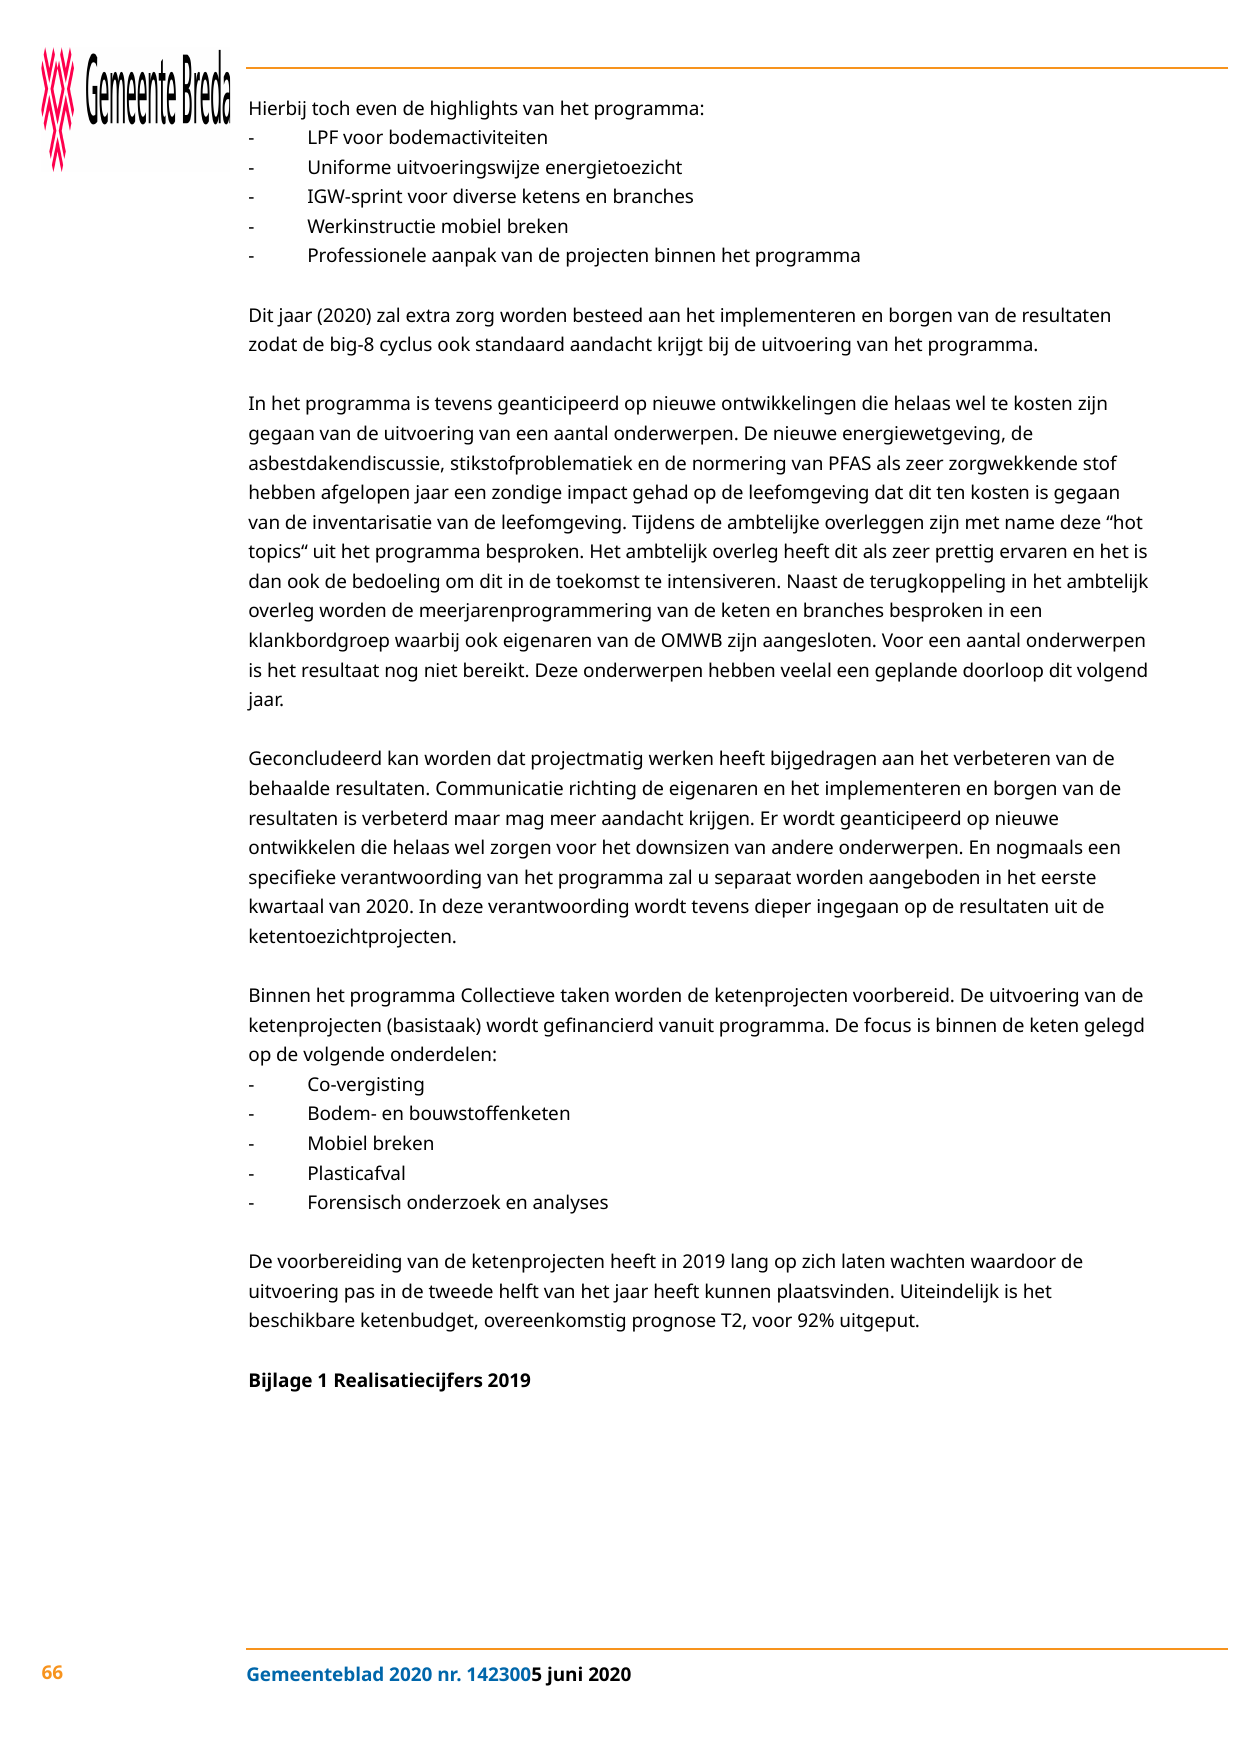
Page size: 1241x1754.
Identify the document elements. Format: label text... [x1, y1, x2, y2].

list Mobiel breken [248, 1130, 1152, 1156]
text Hierbij toch even de highlights van het programma: [248, 95, 1152, 121]
text In het programma is tevens geanticipeerd op nieuwe ontwikkelingen die helaas wel te kosten zijn gegaan van de uitvoering van een aantal onderwerpen. De nieuwe energiewetgeving, de asbestdakendiscussie, stikstofproblematiek en de normering van PFAS als zeer zorgwekkende stof hebben afgelopen jaar een zondige impact gehad op de leefomgeving dat dit ten kosten is gegaan van de inventarisatie van de leefomgeving. Tijdens de ambtelijke overleggen zijn met name deze “hot topics“ uit het programma besproken. Het ambtelijk overleg heeft dit als zeer prettig ervaren en het is dan ook de bedoeling om dit in de toekomst te intensiveren. Naast de terugkoppeling in het ambtelijk overleg worden de meerjarenprogrammering van de keten en branches besproken in een klankbordgroep waarbij ook eigenaren van de OMWB zijn aangesloten. Voor een aantal onderwerpen is het resultaat nog niet bereikt. Deze onderwerpen hebben veelal een geplande doorloop dit volgend jaar. [248, 391, 1152, 712]
list Forensisch onderzoek en analyses [248, 1189, 1152, 1215]
list Professionele aanpak van de projecten binnen het programma [248, 243, 1152, 268]
text Bijlage 1 Realisatiecijfers 2019 [248, 1367, 1152, 1393]
text Dit jaar (2020) zal extra zorg worden besteed aan het implementeren en borgen van de resultaten zodat de big-8 cyclus ook standaard aandacht krijgt bij de uitvoering van het programma. [248, 302, 1152, 357]
list Werkinstructie mobiel breken [248, 213, 1152, 239]
list Uniforme uitvoeringswijze energietoezicht [248, 154, 1152, 180]
list Co-vergisting [248, 1071, 1152, 1097]
text De voorbereiding van de ketenprojecten heeft in 2019 lang op zich laten wachten waardoor de uitvoering pas in de tweede helft van het jaar heeft kunnen plaatsvinden. Uiteindelijk is het beschikbare ketenbudget, overeenkomstig prognose T2, voor 92% uitgeput. [248, 1248, 1152, 1333]
text Binnen het programma Collectieve taken worden de ketenprojecten voorbereid. De uitvoering van de ketenprojecten (basistaak) wordt gefinancierd vanuit programma. De focus is binnen de keten gelegd op de volgende onderdelen: [248, 982, 1152, 1067]
list IGW-sprint voor diverse ketens en branches [248, 183, 1152, 209]
list Bodem- en bouwstoffenketen [248, 1101, 1152, 1126]
picture [41, 47, 231, 172]
list LPF voor bodemactiviteiten [248, 124, 1152, 150]
text Geconcludeerd kan worden dat projectmatig werken heeft bijgedragen aan het verbeteren van de behaalde resultaten. Communicatie richting de eigenaren en het implementeren en borgen van de resultaten is verbeterd maar mag meer aandacht krijgen. Er wordt geanticipeerd op nieuwe ontwikkelen die helaas wel zorgen voor het downsizen van andere onderwerpen. En nogmaals een specifieke verantwoording van het programma zal u separaat worden aangeboden in het eerste kwartaal van 2020. In deze verantwoording wordt tevens dieper ingegaan op de resultaten uit de ketentoezichtprojecten. [248, 746, 1152, 949]
list Plasticafval [248, 1160, 1152, 1186]
